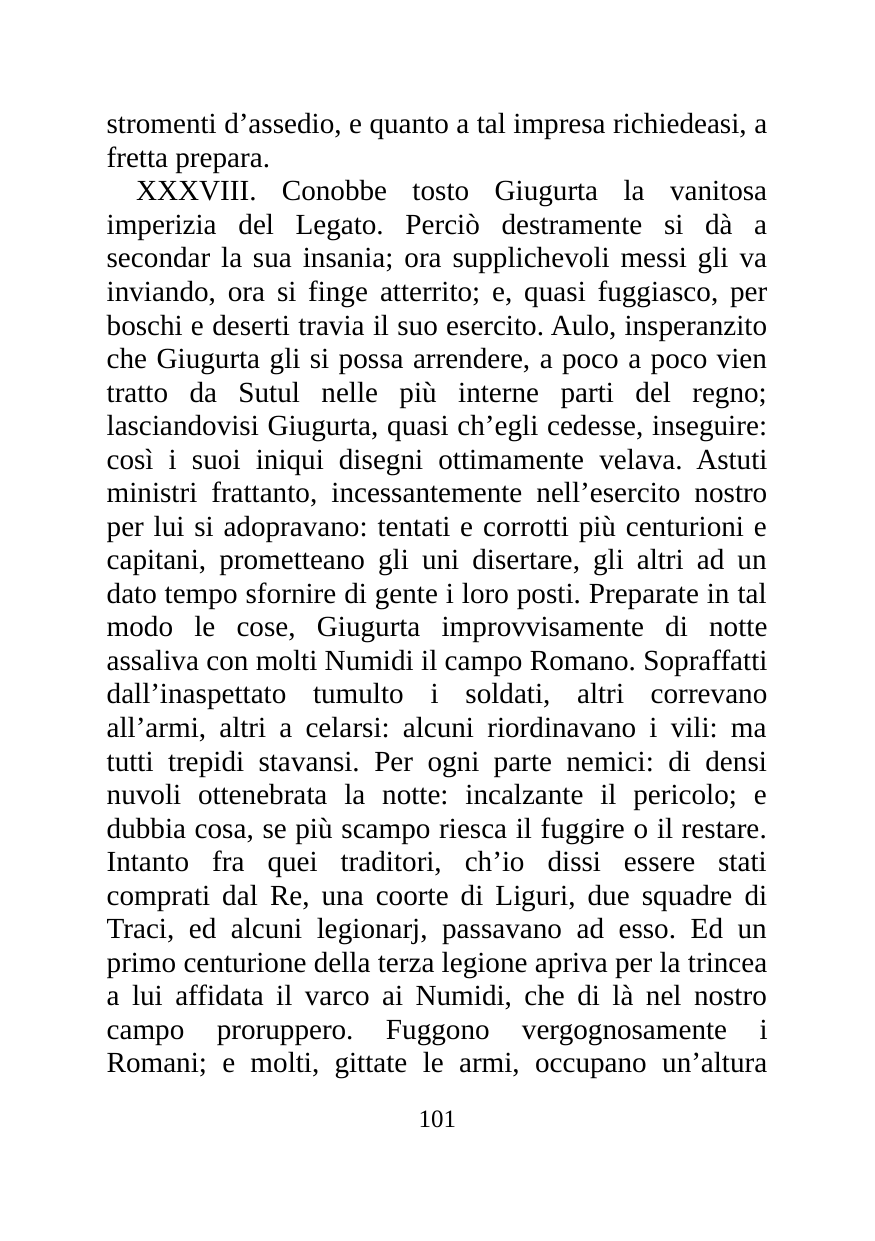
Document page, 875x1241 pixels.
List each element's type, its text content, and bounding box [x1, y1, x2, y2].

text XXXVIII. Conobbe tosto Giugurta la vanitosa imperizia del Legato. Perciò destramente si dà a secondar la sua insania; ora supplichevoli messi gli va inviando, ora si finge atterrito; e, quasi fuggiasco, per boschi e deserti travia il suo esercito. Aulo, insperanzito che Giugurta gli si possa arrendere, a poco a poco vien tratto da Sutul nelle più interne parti del regno; lasciandovisi Giugurta, quasi ch’egli cedesse, inseguire: così i suoi iniqui disegni ottimamente velava. Astuti ministri frattanto, incessantemente nell’esercito nostro per lui si adopravano: tentati e corrotti più centurioni e capitani, prometteano gli uni disertare, gli altri ad un dato tempo sfornire di gente i loro posti. Preparate in tal modo le cose, Giugurta improvvisamente di notte assaliva con molti Numidi il campo Romano. Sopraffatti dall’inaspettato tumulto i soldati, altri correvano all’armi, altri a celarsi: alcuni riordinavano i vili: ma tutti trepidi stavansi. Per ogni parte nemici: di densi nuvoli ottenebrata la notte: incalzante il pericolo; e dubbia cosa, se più scampo riesca il fuggire o il restare. Intanto fra quei traditori, ch’io dissi essere stati comprati dal Re, una coorte di Liguri, due squadre di Traci, ed alcuni legionarj, passavano ad esso. Ed un primo centurione della terza legione apriva per la trincea a lui affidata il varco ai Numidi, che di là nel nostro campo proruppero. Fuggono vergognosamente i Romani; e molti, gittate le armi, occupano un’altura [106, 173, 768, 1079]
text stromenti d’assedio, e quanto a tal impresa richiedeasi, a fretta prepara. [106, 106, 768, 173]
